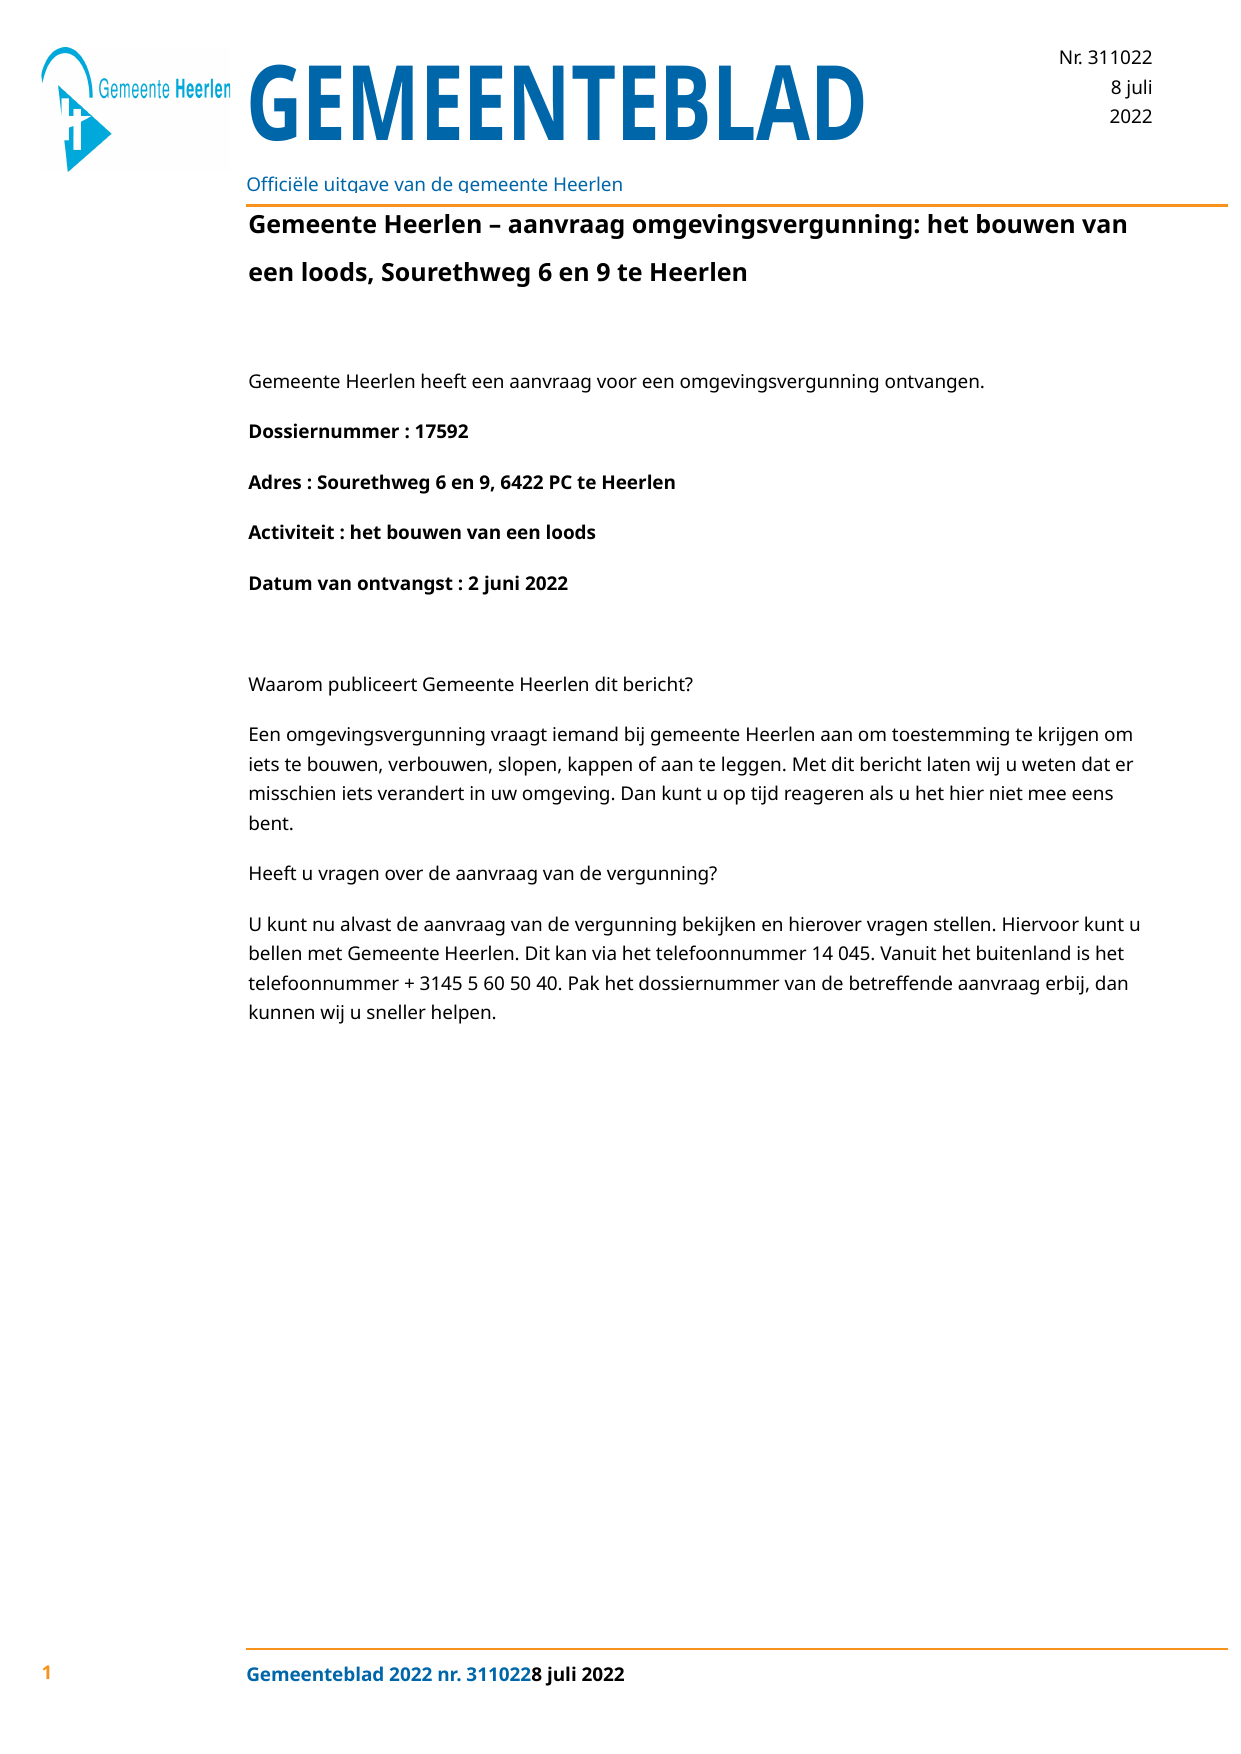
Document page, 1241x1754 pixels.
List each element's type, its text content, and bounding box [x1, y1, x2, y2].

text Datum van ontvangst : 2 juni 2022 [248, 570, 1152, 596]
picture [41, 47, 59, 70]
text Heeft u vragen over de aanvraag van de vergunning? [248, 860, 1152, 886]
picture [41, 47, 231, 172]
text Gemeente Heerlen heeft een aanvraag voor een omgevingsvergunning ontvangen. [248, 368, 1152, 394]
text Dossiernummer : 17592 [248, 419, 1152, 444]
text Een omgevingsvergunning vraagt iemand bij gemeente Heerlen aan om toestemming te krijgen om iets te bouwen, verbouwen, slopen, kappen of aan te leggen. Met dit bericht laten wij u weten dat er misschien iets verandert in uw omgeving. Dan kunt u op tijd reageren als u het hier niet mee eens bent. [248, 721, 1152, 836]
text Waarom publiceert Gemeente Heerlen dit bericht? [248, 671, 1152, 697]
text Activiteit : het bouwen van een loods [248, 519, 1152, 545]
text Gemeente Heerlen – aanvraag omgevingsvergunning: het bouwen van een loods, Sourethweg 6 en 9 te Heerlen [248, 207, 1152, 288]
text Adres : Sourethweg 6 en 9, 6422 PC te Heerlen [248, 469, 1152, 495]
text U kunt nu alvast de aanvraag van de vergunning bekijken en hierover vragen stellen. Hiervoor kunt u bellen met Gemeente Heerlen. Dit kan via het telefoonnummer 14 045. Vanuit het buitenland is het telefoonnummer + 3145 5 60 50 40. Pak het dossiernummer van de betreffende aanvraag erbij, dan kunnen wij u sneller helpen. [248, 911, 1152, 1025]
